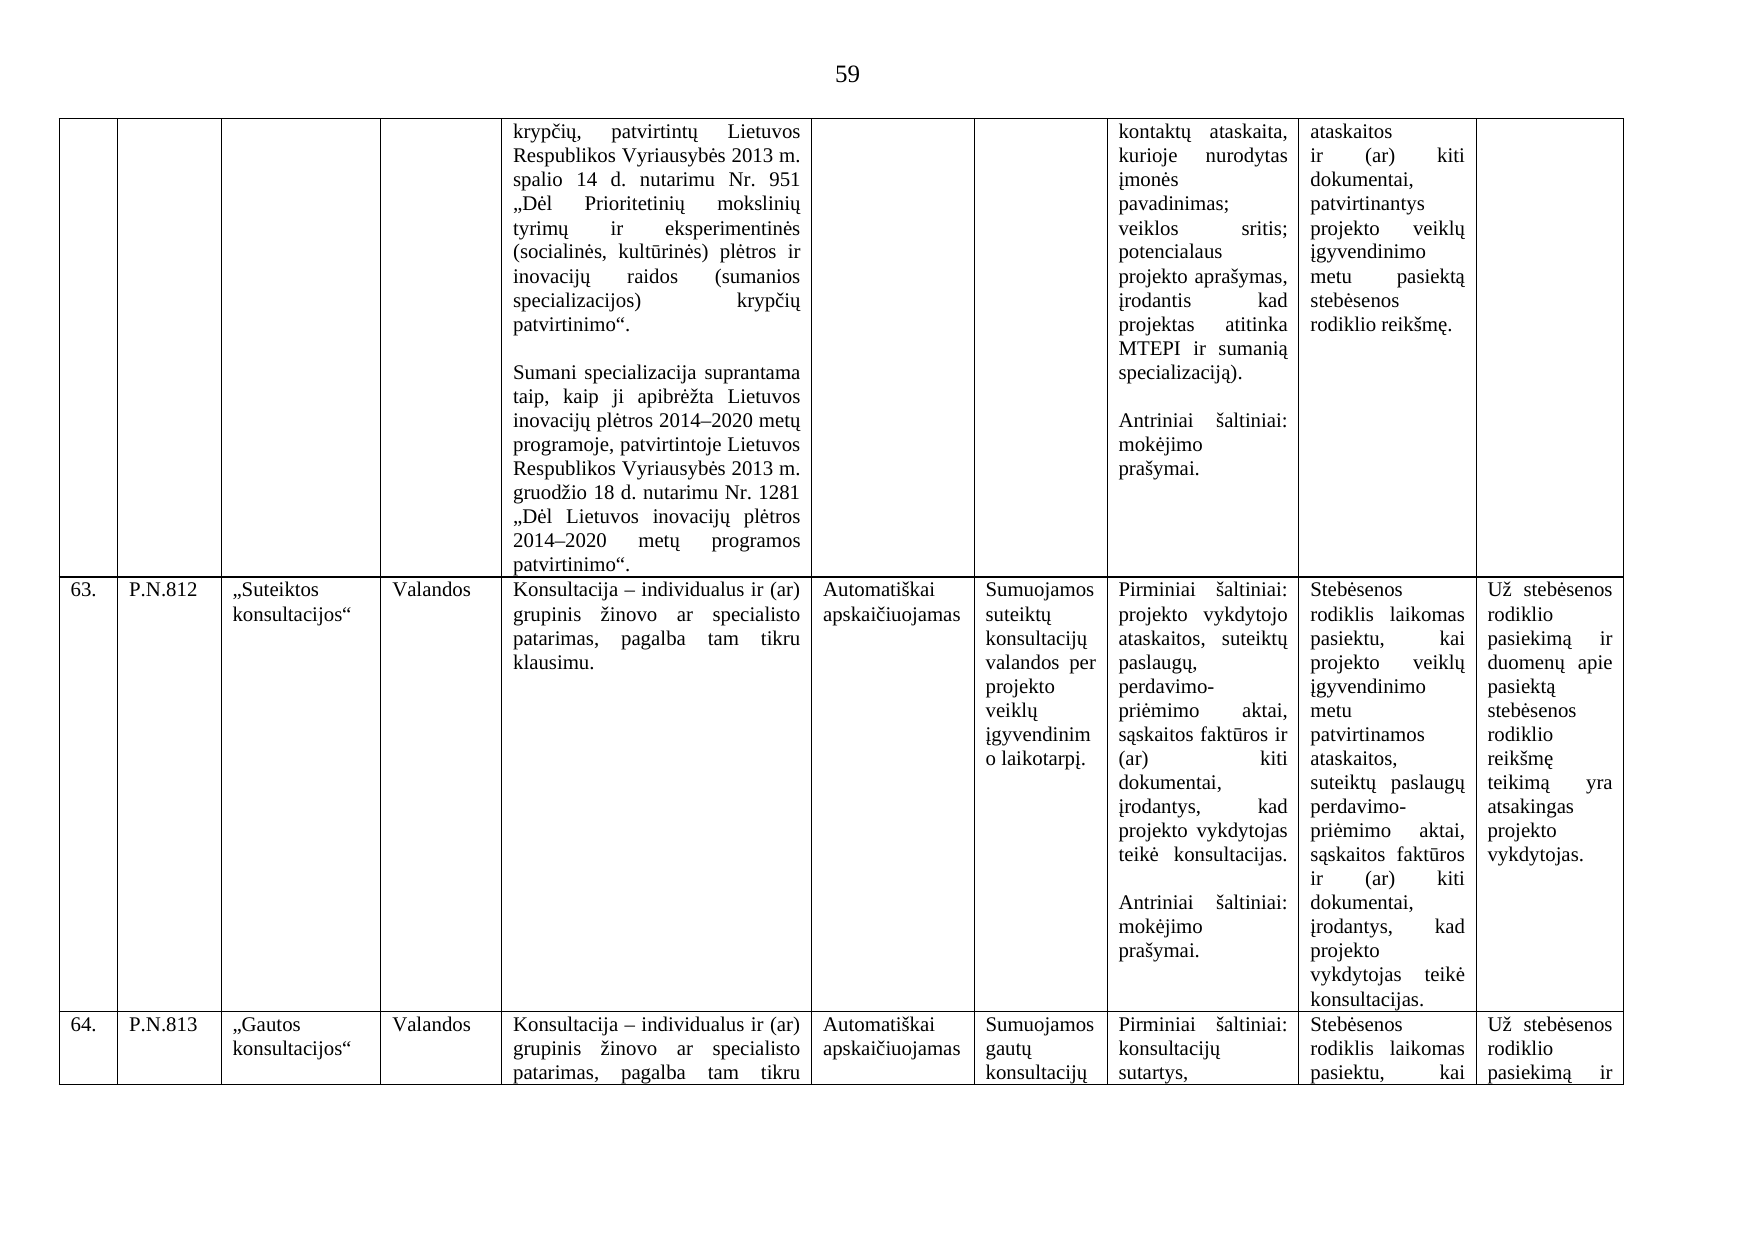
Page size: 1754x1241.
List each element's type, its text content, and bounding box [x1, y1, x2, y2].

table_cell Konsultacija – individualus ir (ar) grupinis žinovo ar specialisto patarimas, pagalba tam tikru [502, 1012, 811, 1084]
table_cell Konsultacija – individualus ir (ar) grupinis žinovo ar specialisto patarimas, pagalba tam tikru klausimu. [502, 578, 811, 1011]
table_cell [222, 119, 380, 576]
table_cell krypčių, patvirtintų Lietuvos Respublikos Vyriausybės 2013 m. spalio 14 d. nutarimu Nr. 951 „Dėl Prioritetinių mokslinių tyrimų ir eksperimentinės (socialinės, kultūrinės) plėtros ir inovacijų raidos (sumanios specializacijos) krypčių patvirtinimo“. Sumani specializacija suprantama taip, kaip ji apibrėžta Lietuvos inovacijų plėtros 2014–2020 metų programoje, patvirtintoje Lietuvos Respublikos Vyriausybės 2013 m. gruodžio 18 d. nutarimu Nr. 1281 „Dėl Lietuvos inovacijų plėtros 2014–2020 metų programos patvirtinimo“. [502, 119, 811, 576]
table_cell Pirminiai šaltiniai: projekto vykdytojo ataskaitos, suteiktų paslaugų, perdavimo-priėmimo aktai, sąskaitos faktūros ir (ar) kiti dokumentai, įrodantys, kad projekto vykdytojas teikė konsultacijas. Antriniai šaltiniai: mokėjimo prašymai. [1108, 578, 1298, 1011]
table_cell Sumuojamos suteiktų konsultacijų valandos per projekto veiklų įgyvendinimo laikotarpį. [975, 578, 1107, 1011]
table_cell ataskaitos ir (ar) kiti dokumentai, patvirtinantys projekto veiklų įgyvendinimo metu pasiektą stebėsenos rodiklio reikšmę. [1299, 119, 1476, 576]
table_cell Automatiškai apskaičiuojamas [812, 578, 974, 1011]
table_cell kontaktų ataskaita, kurioje nurodytas įmonės pavadinimas; veiklos sritis; potencialaus projekto aprašymas, įrodantis kad projektas atitinka MTEPI ir sumanią specializaciją). Antriniai šaltiniai: mokėjimo prašymai. [1108, 119, 1298, 576]
table_cell Sumuojamos gautų konsultacijų [975, 1012, 1107, 1084]
table_cell „Suteiktos konsultacijos“ [222, 578, 380, 1011]
table_cell [1477, 119, 1623, 576]
table_cell 63. [60, 578, 117, 1011]
table_cell [60, 119, 117, 576]
table_cell Už stebėsenos rodiklio pasiekimą ir duomenų apie pasiektą stebėsenos rodiklio reikšmę teikimą yra atsakingas projekto vykdytojas. [1477, 578, 1623, 1011]
table_cell [118, 119, 221, 576]
table_cell Už stebėsenos rodiklio pasiekimą ir [1477, 1012, 1623, 1084]
table_cell Valandos [381, 578, 501, 1011]
table_cell 64. [60, 1012, 117, 1084]
table_cell [381, 119, 501, 576]
table_cell Automatiškai apskaičiuojamas [812, 1012, 974, 1084]
table_cell Valandos [381, 1012, 501, 1084]
table_cell „Gautos konsultacijos“ [222, 1012, 380, 1084]
table_cell Stebėsenos rodiklis laikomas pasiektu, kai projekto veiklų įgyvendinimo metu patvirtinamos ataskaitos, suteiktų paslaugų perdavimo-priėmimo aktai, sąskaitos faktūros ir (ar) kiti dokumentai, įrodantys, kad projekto vykdytojas teikė konsultacijas. [1299, 578, 1476, 1011]
table_cell P.N.812 [118, 578, 221, 1011]
table_cell [975, 119, 1107, 576]
table_cell Pirminiai šaltiniai: konsultacijų sutartys, [1108, 1012, 1298, 1084]
table_cell [812, 119, 974, 576]
table_cell Stebėsenos rodiklis laikomas pasiektu, kai [1299, 1012, 1476, 1084]
table_cell P.N.813 [118, 1012, 221, 1084]
